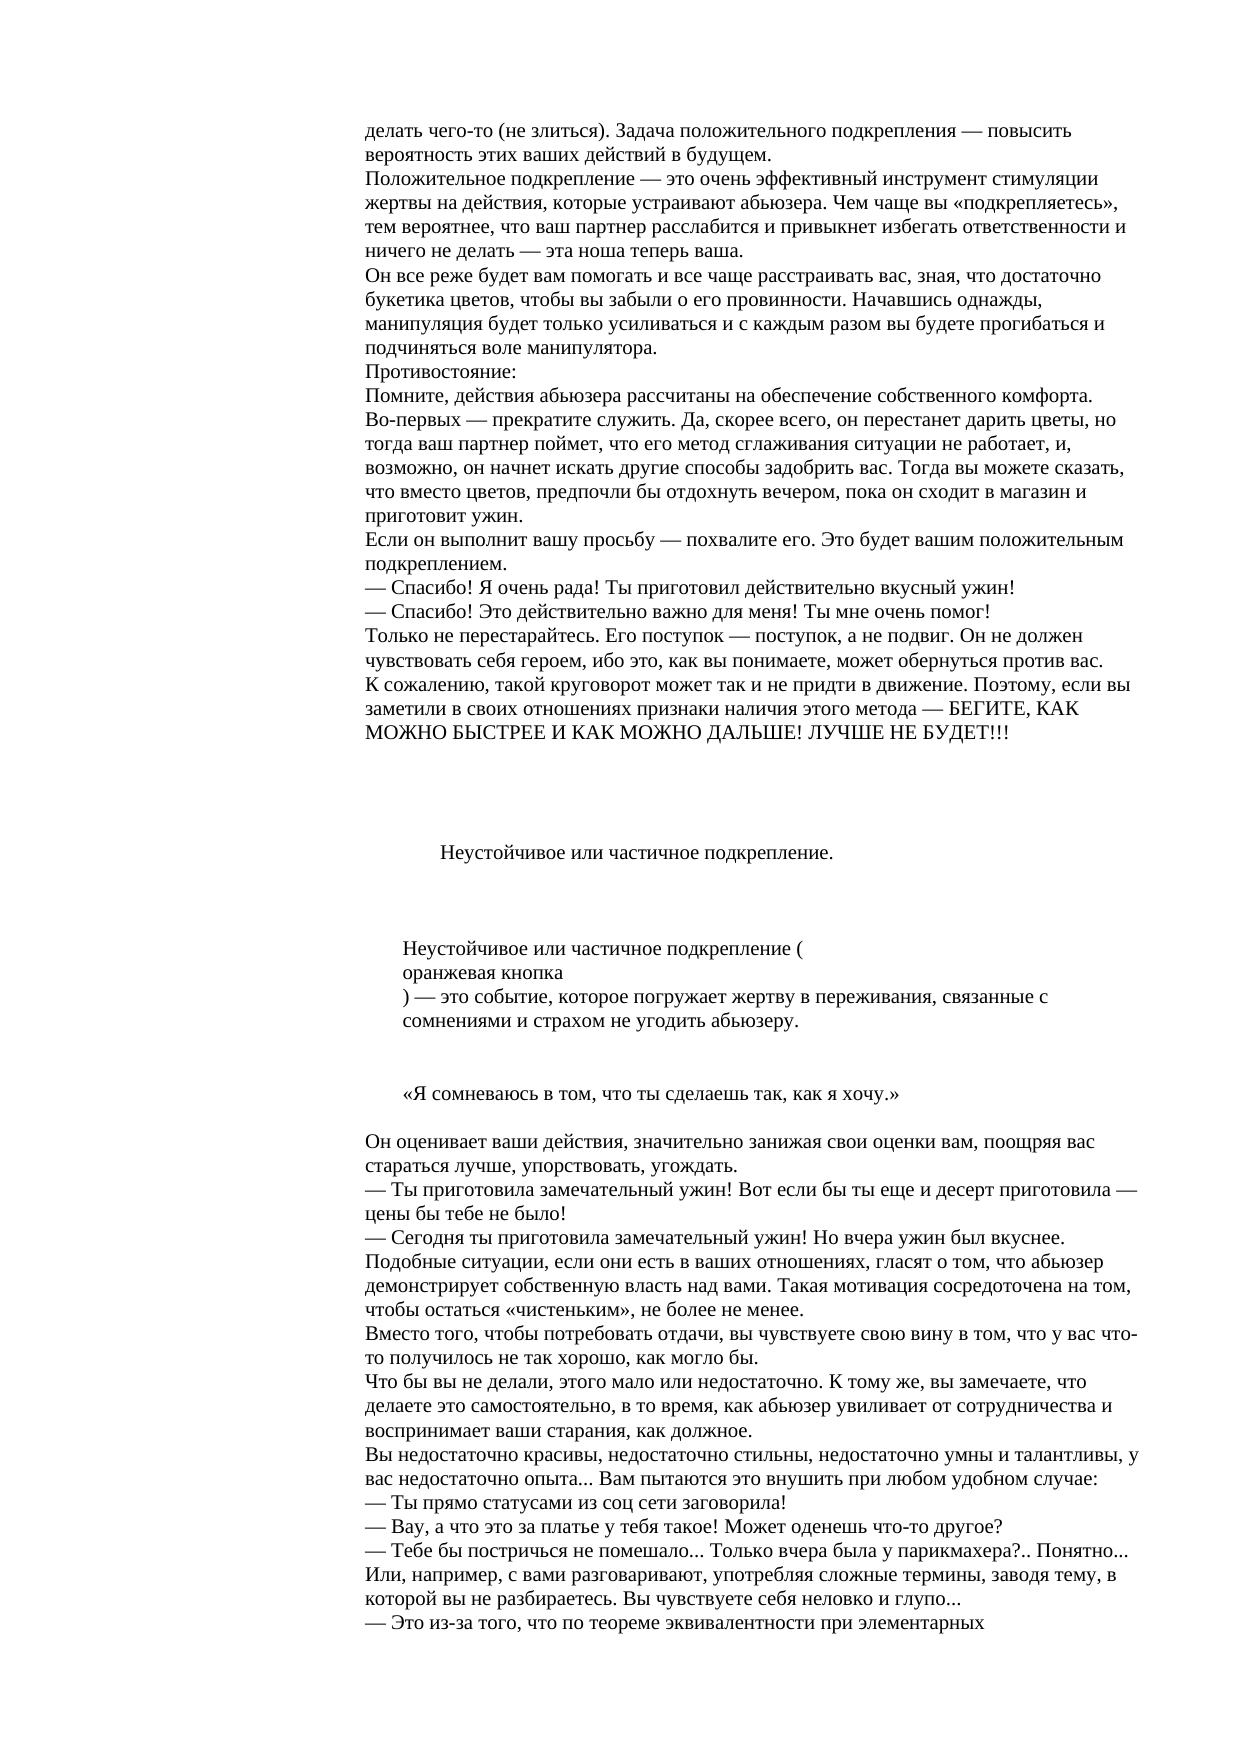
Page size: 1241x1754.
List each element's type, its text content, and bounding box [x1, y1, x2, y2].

text ) — это событие, которое погружает жертву в переживания, связанные с сомнениями и страхом не угодить абьюзеру. [402, 984, 1152, 1032]
text Вы недостаточно красивы, недостаточно стильны, недостаточно умны и талантливы, у вас недостаточно опыта... Вам пытаются это внушить при любом удобном случае: [365, 1442, 1152, 1490]
text Помните, действия абьюзера рассчитаны на обеспечение собственного комфорта. [365, 383, 1152, 407]
text Или, например, с вами разговаривают, употребляя сложные термины, заводя тему, в которой вы не разбираетесь. Вы чувствуете себя неловко и глупо... [365, 1562, 1152, 1610]
text Он все реже будет вам помогать и все чаще расстраивать вас, зная, что достаточно букетика цветов, чтобы вы забыли о его провинности. Начавшись однажды, манипуляция будет только усиливаться и с каждым разом вы будете прогибаться и подчиняться воле манипулятора. [365, 262, 1152, 359]
text делать чего-то (не злиться). Задача положительного подкрепления — повысить вероятность этих ваших действий в будущем. [365, 118, 1152, 166]
text — Вау, а что это за платье у тебя такое! Может оденешь что-то другое? [365, 1514, 1152, 1538]
text К сожалению, такой круговорот может так и не придти в движение. Поэтому, если вы заметили в своих отношениях признаки наличия этого метода — БЕГИТЕ, КАК МОЖНО БЫСТРЕЕ И КАК МОЖНО ДАЛЬШЕ! ЛУЧШЕ НЕ БУДЕТ!!! [365, 672, 1152, 744]
text Вместо того, чтобы потребовать отдачи, вы чувствуете свою вину в том, что у вас что-то получилось не так хорошо, как могло бы. [365, 1321, 1152, 1369]
text Во-первых — прекратите служить. Да, скорее всего, он перестанет дарить цветы, но тогда ваш партнер поймет, что его метод сглаживания ситуации не работает, и, возможно, он начнет искать другие способы задобрить вас. Тогда вы можете сказать, что вместо цветов, предпочли бы отдохнуть вечером, пока он сходит в магазин и приготовит ужин. [365, 407, 1152, 527]
text Положительное подкрепление — это очень эффективный инструмент стимуляции жертвы на действия, которые устраивают абьюзера. Чем чаще вы «подкрепляетесь», тем вероятнее, что ваш партнер расслабится и привыкнет избегать ответственности и ничего не делать — эта ноша теперь ваша. [365, 166, 1152, 262]
text «Я сомневаюсь в том, что ты сделаешь так, как я хочу.» [402, 1081, 1152, 1105]
text Только не перестарайтесь. Его поступок — поступок, а не подвиг. Он не должен чувствовать себя героем, ибо это, как вы понимаете, может обернуться против вас. [365, 623, 1152, 672]
text Что бы вы не делали, этого мало или недостаточно. К тому же, вы замечаете, что делаете это самостоятельно, в то время, как абьюзер увиливает от сотрудничества и воспринимает ваши старания, как должное. [365, 1369, 1152, 1442]
text — Тебе бы постричься не помешало... Только вчера была у парикмахера?.. Понятно... [365, 1538, 1152, 1562]
text — Сегодня ты приготовила замечательный ужин! Но вчера ужин был вкуснее. [365, 1225, 1152, 1249]
text оранжевая кнопка [402, 960, 1152, 984]
text — Спасибо! Это действительно важно для меня! Ты мне очень помог! [365, 599, 1152, 623]
text Неустойчивое или частичное подкрепление. [440, 840, 1152, 864]
text Противостояние: [365, 359, 1152, 383]
text — Спасибо! Я очень рада! Ты приготовил действительно вкусный ужин! [365, 575, 1152, 599]
text Подобные ситуации, если они есть в ваших отношениях, гласят о том, что абьюзер демонстрирует собственную власть над вами. Такая мотивация сосредоточена на том, чтобы остаться «чистеньким», не более не менее. [365, 1249, 1152, 1321]
text Неустойчивое или частичное подкрепление ( [402, 936, 1152, 960]
text Он оценивает ваши действия, значительно занижая свои оценки вам, поощряя вас стараться лучше, упорствовать, угождать. [365, 1129, 1152, 1177]
text — Ты прямо статусами из соц сети заговорила! [365, 1490, 1152, 1514]
text Если он выполнит вашу просьбу — похвалите его. Это будет вашим положительным подкреплением. [365, 527, 1152, 575]
text — Ты приготовила замечательный ужин! Вот если бы ты еще и десерт приготовила — цены бы тебе не было! [365, 1177, 1152, 1225]
text — Это из-за того, что по теореме эквивалентности при элементарных [365, 1610, 1152, 1634]
